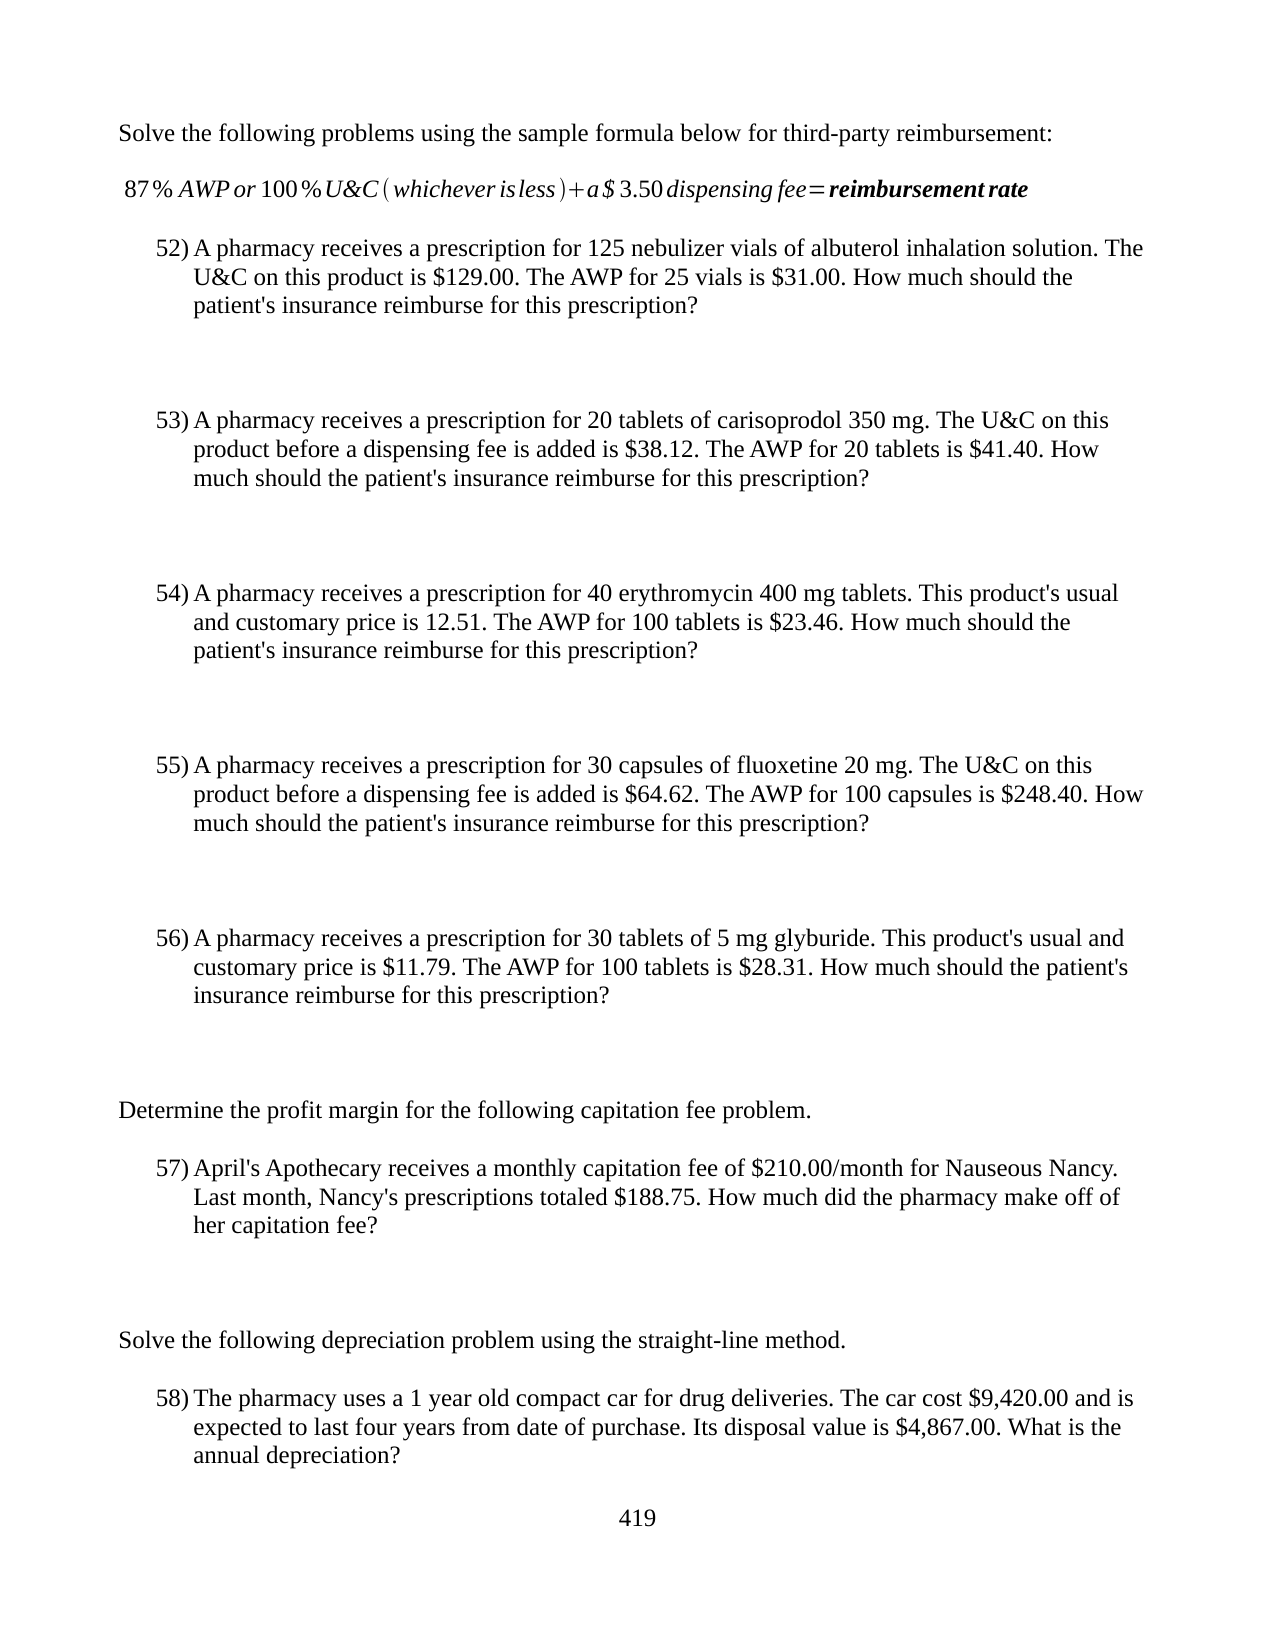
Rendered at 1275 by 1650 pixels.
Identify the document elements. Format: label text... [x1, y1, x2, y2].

list A pharmacy receives a prescription for 30 capsules of fluoxetine 20 mg. The U&C on this product before a dispensing fee is added is $64.62. The AWP for 100 capsules is $248.40. How much should the patient's insurance reimburse for this prescription? [156, 751, 1157, 837]
list A pharmacy receives a prescription for 40 erythromycin 400 mg tablets. This product's usual and customary price is 12.51. The AWP for 100 tablets is $23.46. How much should the patient's insurance reimburse for this prescription? [156, 578, 1157, 664]
text Solve the following problems using the sample formula below for third-party reimbursement: [118, 118, 1157, 147]
list A pharmacy receives a prescription for 30 tablets of 5 mg glyburide. This product's usual and customary price is $11.79. The AWP for 100 tablets is $28.31. How much should the patient's insurance reimburse for this prescription? [156, 923, 1157, 1009]
list The pharmacy uses a 1 year old compact car for drug deliveries. The car cost $9,420.00 and is expected to last four years from date of purchase. Its disposal value is $4,867.00. What is the annual depreciation? [156, 1383, 1157, 1469]
text Determine the profit margin for the following capitation fee problem. [118, 1096, 1157, 1124]
list A pharmacy receives a prescription for 20 tablets of carisoprodol 350 mg. The U&C on this product before a dispensing fee is added is $38.12. The AWP for 20 tablets is $41.40. How much should the patient's insurance reimburse for this prescription? [156, 406, 1157, 492]
list A pharmacy receives a prescription for 125 nebulizer vials of albuterol inhalation solution. The U&C on this product is $129.00. The AWP for 25 vials is $31.00. How much should the patient's insurance reimburse for this prescription? [156, 233, 1157, 319]
text Solve the following depreciation problem using the straight-line method. [118, 1326, 1157, 1354]
list April's Apothecary receives a monthly capitation fee of $210.00/month for Nauseous Nancy. Last month, Nancy's prescriptions totaled $188.75. How much did the pharmacy make off of her capitation fee? [156, 1153, 1157, 1239]
